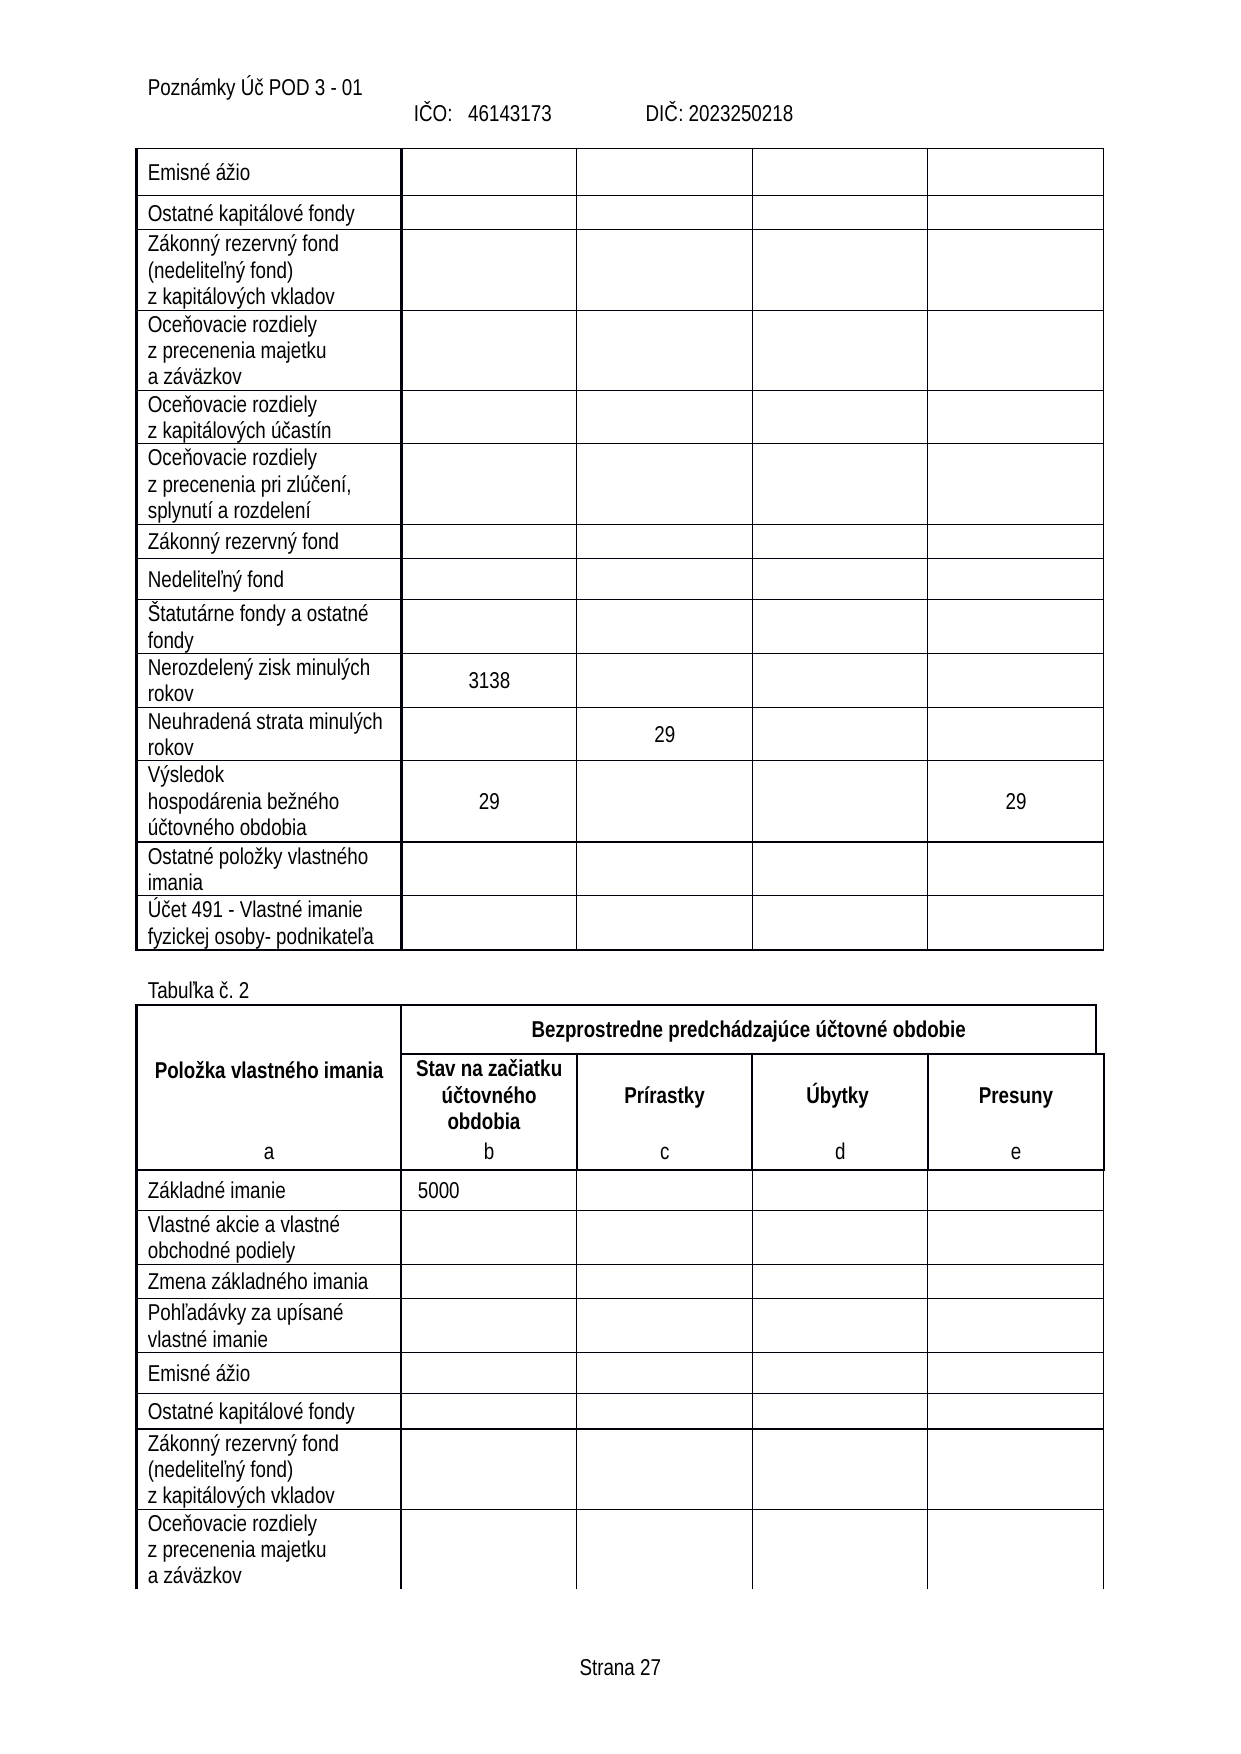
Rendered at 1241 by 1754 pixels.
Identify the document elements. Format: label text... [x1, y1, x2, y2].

table_cell [753, 708, 927, 760]
table_cell Oceňovacie rozdiely z kapitálových účastín [138, 391, 400, 443]
table_cell [928, 196, 1103, 229]
table_header [1097, 1004, 1104, 1053]
table_cell [402, 1299, 576, 1352]
table_cell [753, 1394, 927, 1428]
table_cell Vlastné akcie a vlastné obchodné podiely [138, 1211, 400, 1264]
table_cell a [138, 1134, 400, 1169]
table_cell [577, 896, 752, 949]
table_cell [928, 444, 1103, 523]
table_cell [577, 761, 752, 841]
table_cell [928, 896, 1103, 949]
table_cell [403, 896, 576, 949]
table_cell [403, 843, 576, 895]
table_cell [928, 1299, 1103, 1352]
table_cell [753, 391, 927, 443]
table_cell Zákonný rezervný fond [138, 525, 400, 558]
table_cell e [929, 1134, 1103, 1169]
table_cell [402, 1510, 576, 1589]
table_cell Nerozdelený zisk minulých rokov [138, 654, 400, 707]
text Tabuľka č. 2 [148, 977, 1092, 1004]
table_cell [403, 525, 576, 558]
table_cell [402, 1211, 576, 1264]
table_cell Základné imanie [138, 1171, 400, 1210]
table_cell [577, 1353, 752, 1393]
table_cell [928, 1510, 1103, 1589]
table_cell [577, 311, 752, 389]
table_cell [753, 444, 927, 523]
table_cell [403, 196, 576, 229]
table_cell Oceňovacie rozdiely z precenenia pri zlúčení, splynutí a rozdelení [138, 444, 400, 523]
table_cell Úbytky [753, 1055, 927, 1134]
table_cell Zmena základného imania [138, 1265, 400, 1298]
table_cell [577, 1265, 752, 1298]
table_cell Stav na začiatku účtovného obdobia [402, 1055, 576, 1134]
table_cell [753, 1171, 927, 1210]
table_cell [753, 1211, 927, 1264]
table_cell 3138 [403, 654, 576, 707]
table_cell Účet 491 - Vlastné imanie fyzickej osoby- podnikateľa [138, 896, 400, 949]
table_cell [928, 525, 1103, 558]
table_cell 29 [577, 708, 752, 760]
table_cell [577, 654, 752, 707]
table_cell [753, 196, 927, 229]
table_cell [753, 230, 927, 309]
table_cell [403, 708, 576, 760]
table_cell b [402, 1134, 576, 1169]
table_cell [403, 230, 576, 309]
table_cell Emisné ážio [138, 1353, 400, 1393]
table_cell 5000 [402, 1171, 576, 1210]
table_cell [753, 761, 927, 841]
table_cell [753, 525, 927, 558]
table_cell [577, 525, 752, 558]
table_cell [928, 1353, 1103, 1393]
table_cell [577, 1299, 752, 1352]
table_cell [753, 1430, 927, 1509]
table_cell [753, 1353, 927, 1393]
table_cell Neuhradená strata minulých rokov [138, 708, 400, 760]
table_cell [928, 654, 1103, 707]
table_cell Ostatné položky vlastného imania [138, 843, 400, 895]
table_cell Zákonný rezervný fond (nedeliteľný fond) z kapitálových vkladov [138, 1430, 400, 1509]
table_cell Oceňovacie rozdiely z precenenia majetku a záväzkov [138, 311, 400, 389]
table_cell [928, 311, 1103, 389]
table_cell [577, 230, 752, 309]
table_cell [928, 1394, 1103, 1428]
table_cell 29 [928, 761, 1103, 841]
table_cell [403, 391, 576, 443]
table_cell [402, 1430, 576, 1509]
table_cell [928, 1211, 1103, 1264]
table_cell [403, 444, 576, 523]
table_cell Štatutárne fondy a ostatné fondy [138, 600, 400, 653]
table_cell [753, 1299, 927, 1352]
table_cell Výsledok hospodárenia bežného účtovného obdobia [138, 761, 400, 841]
table_header Bezprostredne predchádzajúce účtovné obdobie [402, 1006, 1095, 1053]
table_cell [403, 149, 576, 195]
table_cell Nedeliteľný fond [138, 559, 400, 599]
table_cell [928, 708, 1103, 760]
table_cell [577, 149, 752, 195]
table_cell Ostatné kapitálové fondy [138, 1394, 400, 1428]
table_cell [402, 1353, 576, 1393]
table_cell Pohľadávky za upísané vlastné imanie [138, 1299, 400, 1352]
table_cell d [753, 1134, 927, 1169]
table_cell [928, 1430, 1103, 1509]
table_cell [753, 559, 927, 599]
table_cell [577, 843, 752, 895]
table_cell [403, 559, 576, 599]
table_cell [577, 196, 752, 229]
table_cell [577, 1171, 752, 1210]
table_cell [577, 1430, 752, 1509]
table_cell [577, 1211, 752, 1264]
table_cell [928, 1171, 1103, 1210]
table_cell Emisné ážio [138, 149, 400, 195]
table_cell [577, 391, 752, 443]
table_cell [928, 559, 1103, 599]
table_cell Prírastky [578, 1055, 751, 1134]
table_cell c [578, 1134, 751, 1169]
table_header Položka vlastného imania [138, 1006, 400, 1134]
table_cell [928, 843, 1103, 895]
table_cell [577, 1394, 752, 1428]
table_cell [928, 230, 1103, 309]
table_cell [753, 896, 927, 949]
table_cell [753, 1510, 927, 1589]
table_cell Oceňovacie rozdiely z precenenia majetku a záväzkov [138, 1510, 400, 1589]
table_cell [928, 391, 1103, 443]
table_cell [753, 311, 927, 389]
table_cell [928, 1265, 1103, 1298]
table_cell [753, 1265, 927, 1298]
table_cell Zákonný rezervný fond (nedeliteľný fond) z kapitálových vkladov [138, 230, 400, 309]
table_cell [577, 559, 752, 599]
table_cell [402, 1265, 576, 1298]
table_cell [928, 600, 1103, 653]
table_cell [577, 444, 752, 523]
table_cell [753, 149, 927, 195]
table_cell 29 [403, 761, 576, 841]
table_cell [753, 654, 927, 707]
table_cell [402, 1394, 576, 1428]
table_cell [928, 149, 1103, 195]
table_cell [403, 600, 576, 653]
table_cell [403, 311, 576, 389]
table_cell [753, 843, 927, 895]
table_cell Presuny [929, 1055, 1103, 1134]
table_cell Ostatné kapitálové fondy [138, 196, 400, 229]
table_cell [753, 600, 927, 653]
table_cell [577, 1510, 752, 1589]
table_cell [577, 600, 752, 653]
